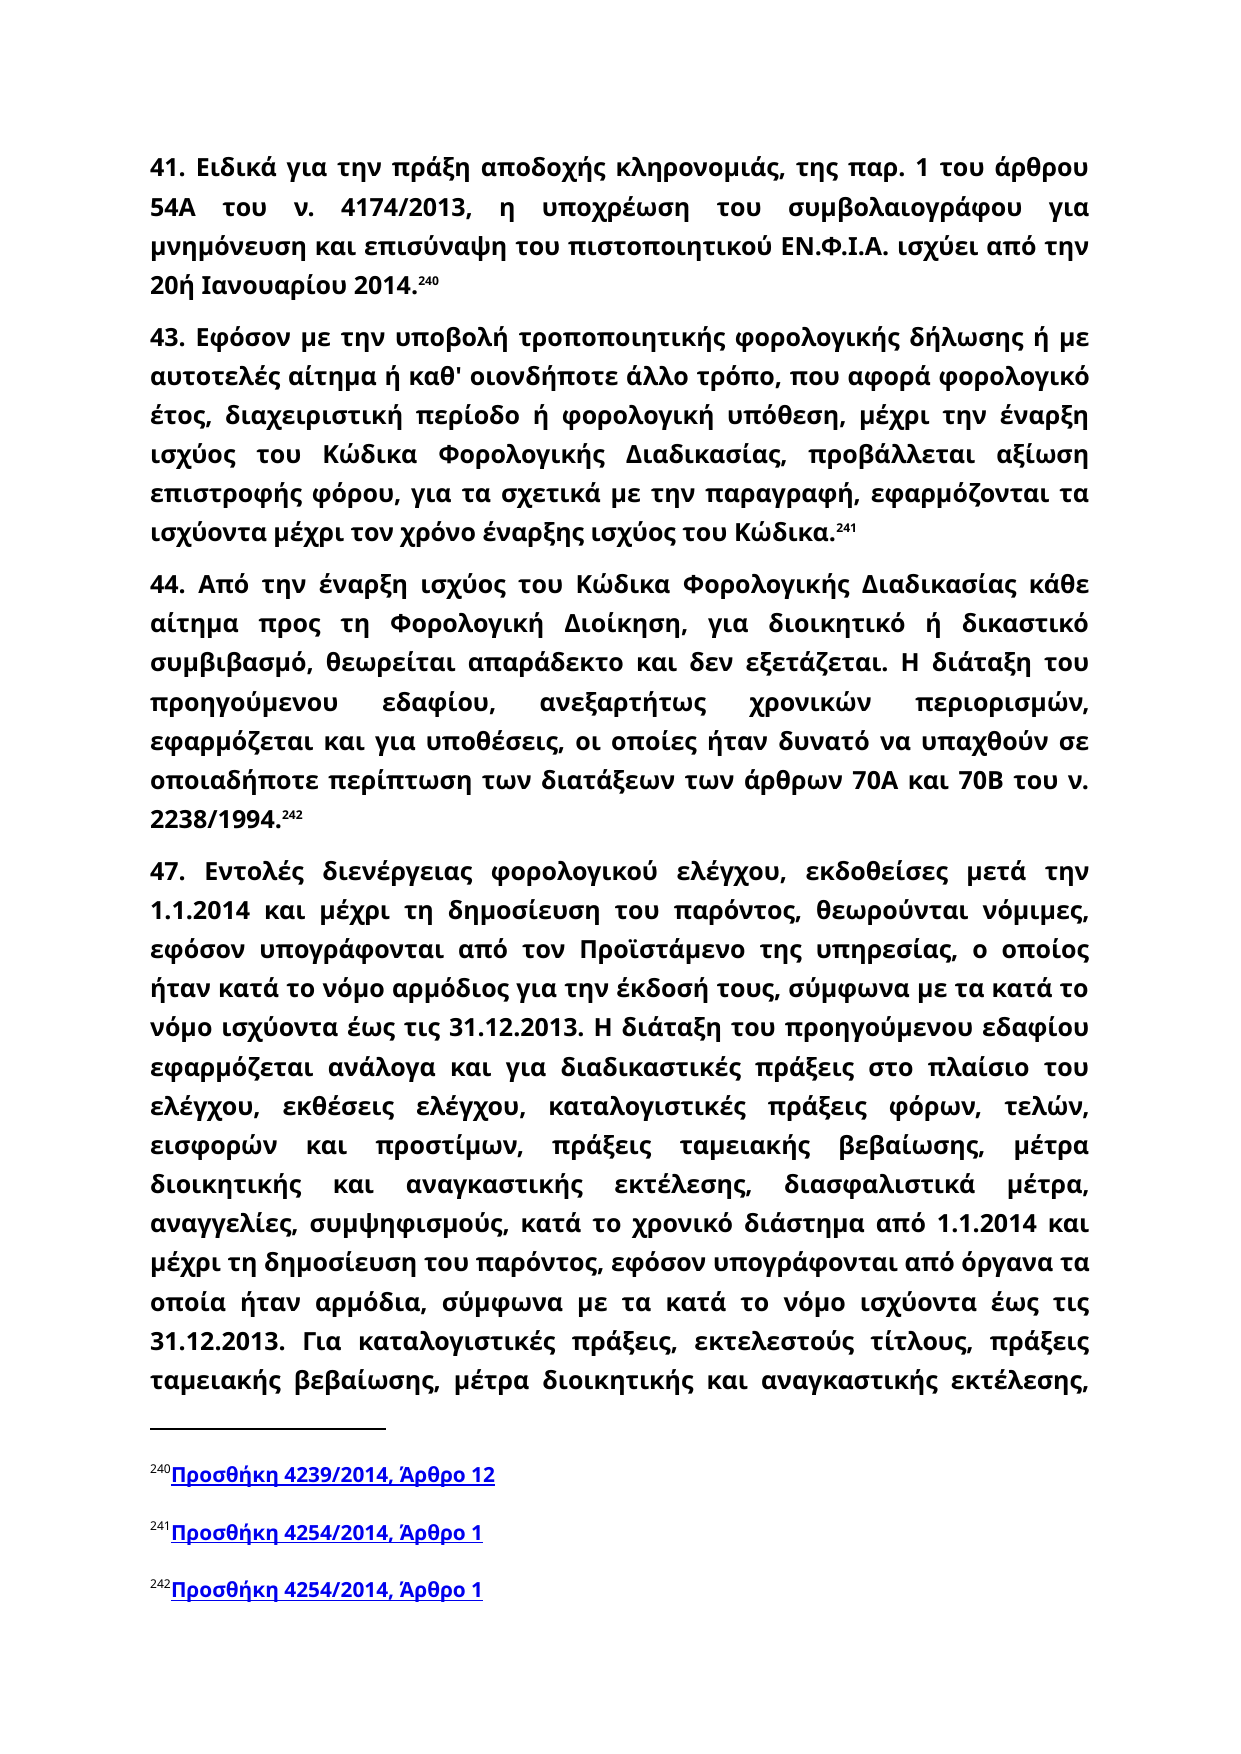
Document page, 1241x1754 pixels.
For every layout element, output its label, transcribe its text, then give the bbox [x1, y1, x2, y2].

text 41. Ειδικά για την πράξη αποδοχής κληρονομιάς, της παρ. 1 του άρθρου 54Α του ν. 4174/2013, η υποχρέωση του συμβολαιογράφου για μνημόνευση και επισύναψη του πιστοποιητικού ΕΝ.Φ.Ι.Α. ισχύει από την 20ή Ιανουαρίου 2014. [150, 150, 1090, 302]
text Προσθήκη 4254/2014, Άρθρο 1 [150, 1576, 1090, 1604]
text 47. Εντολές διενέργειας φορολογικού ελέγχου, εκδοθείσες μετά την 1.1.2014 και μέχρι τη δημοσίευση του παρόντος, θεωρούνται νόμιμες, εφόσον υπογράφονται από τον Προϊστάμενο της υπηρεσίας, ο οποίος ήταν κατά το νόμο αρμόδιος για την έκδοσή τους, σύμφωνα με τα κατά το νόμο ισχύοντα έως τις 31.12.2013. Η διάταξη του προηγούμενου εδαφίου εφαρμόζεται ανάλογα και για διαδικαστικές πράξεις στο πλαίσιο του ελέγχου, εκθέσεις ελέγχου, καταλογιστικές πράξεις φόρων, τελών, εισφορών και προστίμων, πράξεις ταμειακής βεβαίωσης, μέτρα διοικητικής και αναγκαστικής εκτέλεσης, διασφαλιστικά μέτρα, αναγγελίες, συμψηφισμούς, κατά το χρονικό διάστημα από 1.1.2014 και μέχρι τη δημοσίευση του παρόντος, εφόσον υπογράφονται από όργανα τα οποία ήταν αρμόδια, σύμφωνα με τα κατά το νόμο ισχύοντα έως τις 31.12.2013. Για καταλογιστικές πράξεις, εκτελεστούς τίτλους, πράξεις ταμειακής βεβαίωσης, μέτρα διοικητικής και αναγκαστικής εκτέλεσης, [150, 853, 1090, 1397]
text Προσθήκη 4254/2014, Άρθρο 1 [150, 1518, 1090, 1546]
text Προσθήκη 4239/2014, Άρθρο 12 [150, 1460, 1090, 1489]
text 43. Εφόσον με την υποβολή τροποποιητικής φορολογικής δήλωσης ή με αυτοτελές αίτημα ή καθ' οιονδήποτε άλλο τρόπο, που αφορά φορολογικό έτος, διαχειριστική περίοδο ή φορολογική υπόθεση, μέχρι την έναρξη ισχύος του Κώδικα Φορολογικής Διαδικασίας, προβάλλεται αξίωση επιστροφής φόρου, για τα σχετικά με την παραγραφή, εφαρμόζονται τα ισχύοντα μέχρι τον χρόνο έναρξης ισχύος του Κώδικα. [150, 319, 1090, 549]
text 44. Από την έναρξη ισχύος του Κώδικα Φορολογικής Διαδικασίας κάθε αίτημα προς τη Φορολογική Διοίκηση, για διοικητικό ή δικαστικό συμβιβασμό, θεωρείται απαράδεκτο και δεν εξετάζεται. Η διάταξη του προηγούμενου εδαφίου, ανεξαρτήτως χρονικών περιορισμών, εφαρμόζεται και για υποθέσεις, οι οποίες ήταν δυνατό να υπαχθούν σε οποιαδήποτε περίπτωση των διατάξεων των άρθρων 70Α και 70Β του ν. 2238/1994. [150, 567, 1090, 836]
